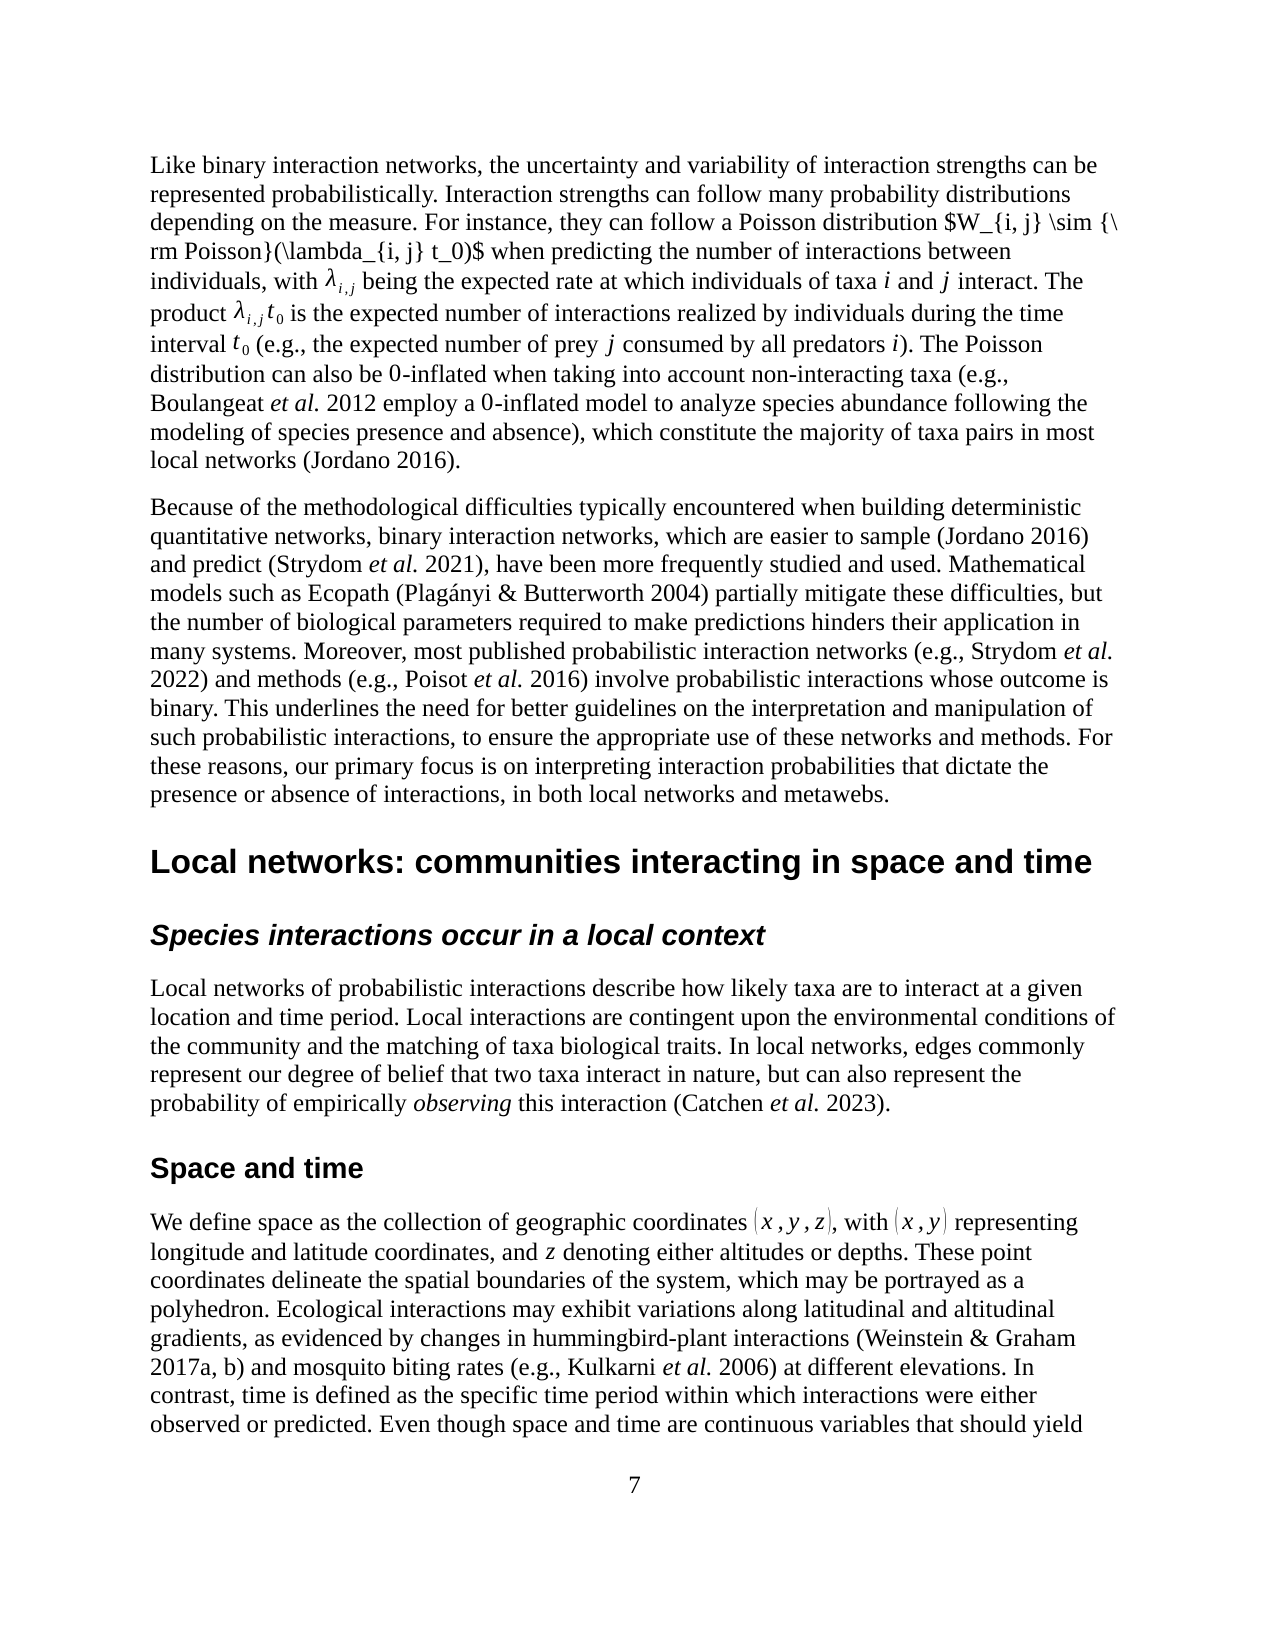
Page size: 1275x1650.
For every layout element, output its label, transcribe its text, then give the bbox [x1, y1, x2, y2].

text Like binary interaction networks, the uncertainty and variability of interaction strengths can be represented probabilistically. Interaction strengths can follow many probability distributions depending on the measure. For instance, they can follow a Poisson distribution $W_{i, j} \sim {\rm Poisson}(\lambda_{i, j} t_0)$ when predicting the number of interactions between individuals, with being the expected rate at which individuals of taxa and interact. The product is the expected number of interactions realized by individuals during the time interval (e.g., the expected number of prey consumed by all predators ). The Poisson distribution can also be -inflated when taking into account non-interacting taxa (e.g., Boulangeat et al. 2012 employ a -inflated model to analyze species abundance following the modeling of species presence and absence), which constitute the majority of taxa pairs in most local networks (Jordano 2016). [150, 150, 1125, 474]
text Because of the methodological difficulties typically encountered when building deterministic quantitative networks, binary interaction networks, which are easier to sample (Jordano 2016) and predict (Strydom et al. 2021), have been more frequently studied and used. Mathematical models such as Ecopath (Plagányi & Butterworth 2004) partially mitigate these difficulties, but the number of biological parameters required to make predictions hinders their application in many systems. Moreover, most published probabilistic interaction networks (e.g., Strydom et al. 2022) and methods (e.g., Poisot et al. 2016) involve probabilistic interactions whose outcome is binary. This underlines the need for better guidelines on the interpretation and manipulation of such probabilistic interactions, to ensure the appropriate use of these networks and methods. For these reasons, our primary focus is on interpreting interaction probabilities that dictate the presence or absence of interactions, in both local networks and metawebs. [150, 492, 1125, 808]
text Local networks of probabilistic interactions describe how likely taxa are to interact at a given location and time period. Local interactions are contingent upon the environmental conditions of the community and the matching of taxa biological traits. In local networks, edges commonly represent our degree of belief that two taxa interact in nature, but can also represent the probability of empirically observing this interaction (Catchen et al. 2023). [150, 973, 1125, 1117]
text We define space as the collection of geographic coordinates , with representing longitude and latitude coordinates, and denoting either altitudes or depths. These point coordinates delineate the spatial boundaries of the system, which may be portrayed as a polyhedron. Ecological interactions may exhibit variations along latitudinal and altitudinal gradients, as evidenced by changes in hummingbird-plant interactions (Weinstein & Graham 2017a, b) and mosquito biting rates (e.g., Kulkarni et al. 2006) at different elevations. In contrast, time is defined as the specific time period within which interactions were either observed or predicted. Even though space and time are continuous variables that should yield [150, 1206, 1125, 1438]
subtitle Local networks: communities interacting in space and time [150, 842, 1125, 881]
subtitle Space and time [150, 1151, 1125, 1184]
subtitle Species interactions occur in a local context [150, 918, 1125, 952]
